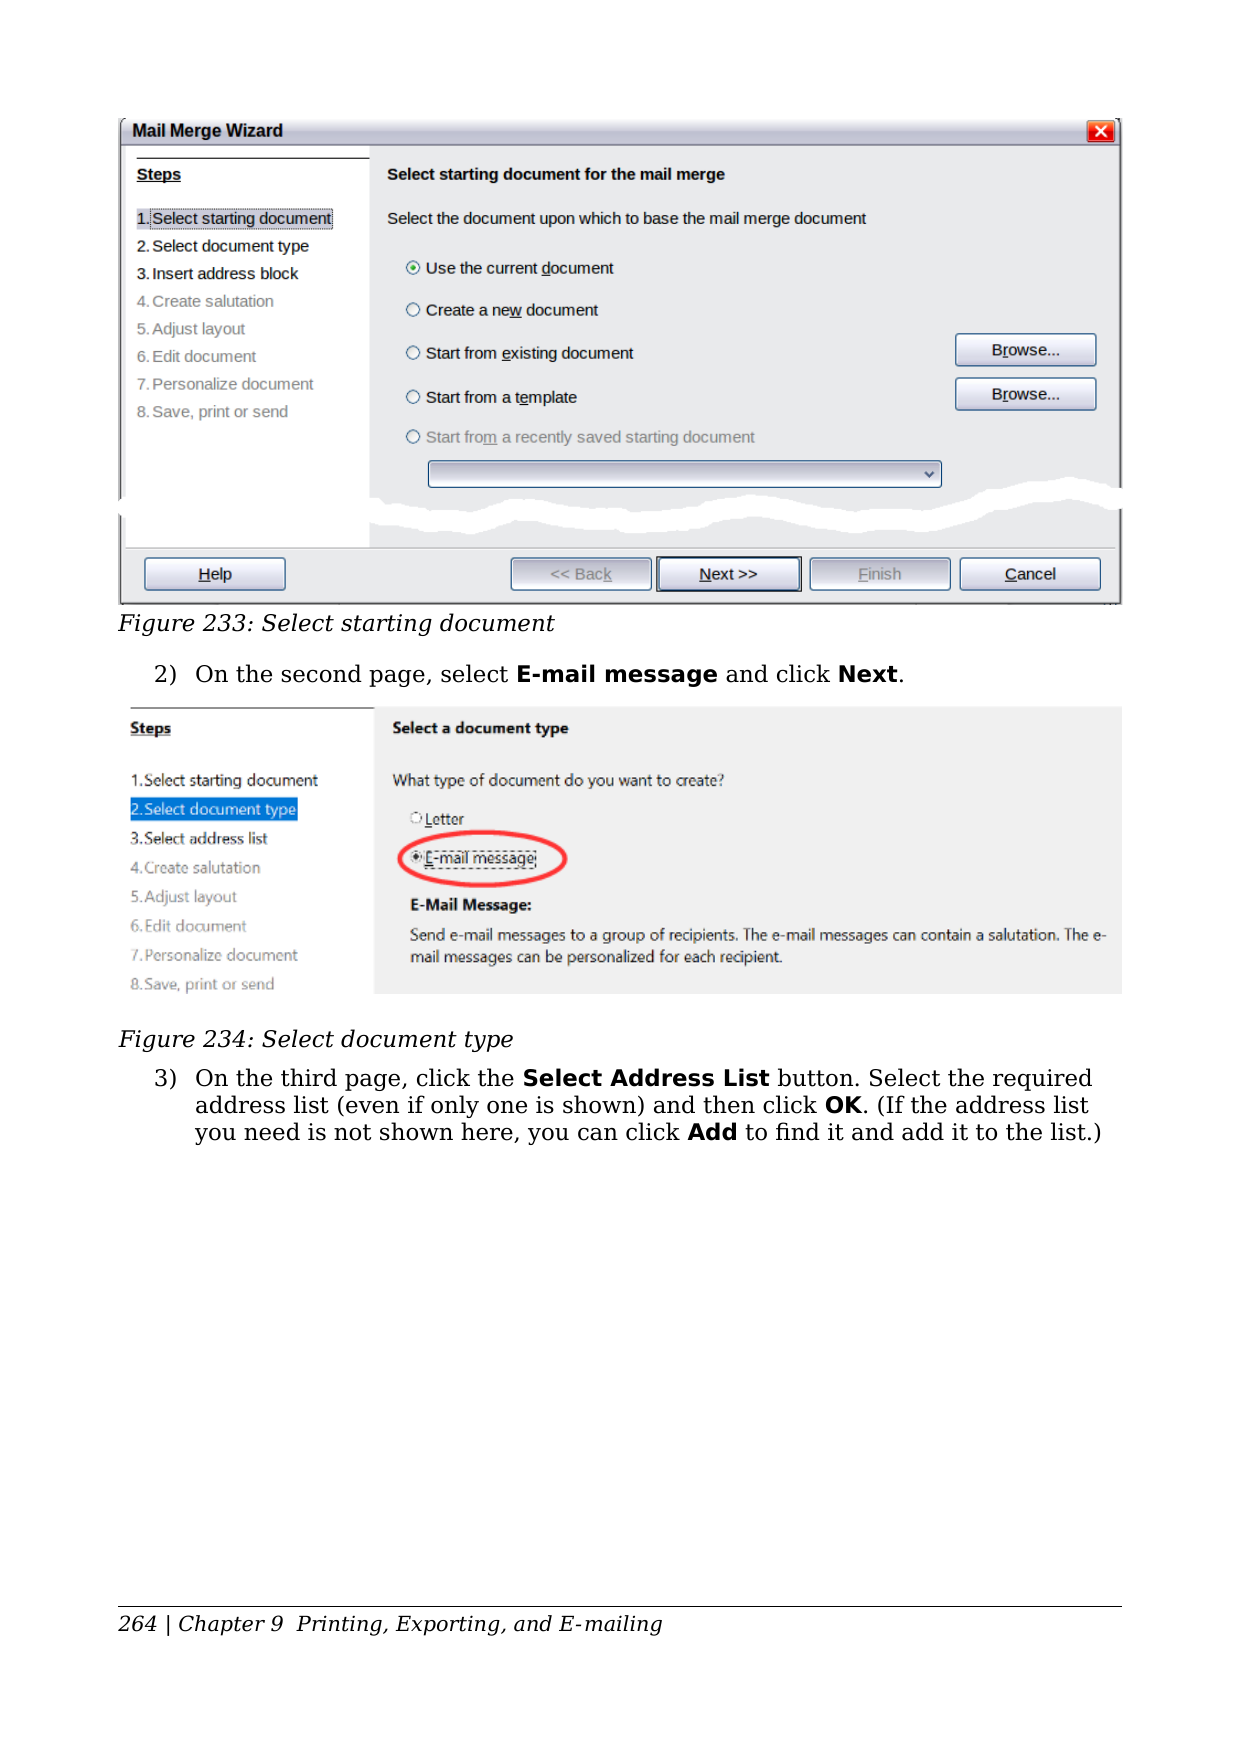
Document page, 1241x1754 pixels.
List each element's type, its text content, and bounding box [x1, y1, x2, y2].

text Figure 233: Select starting document [118, 611, 1122, 637]
list On the third page, click the Select Address List button. Select the required address list (even if only one is shown) and then click OK. (If the address list you need is not shown here, you can click Add to find it and add it to the list.) [177, 1066, 1122, 1146]
picture [118, 118, 1123, 605]
picture [118, 706, 1122, 994]
text Figure 234: Select document type [118, 1026, 1122, 1053]
list On the second page, select E-mail message and click Next. [177, 661, 1122, 688]
